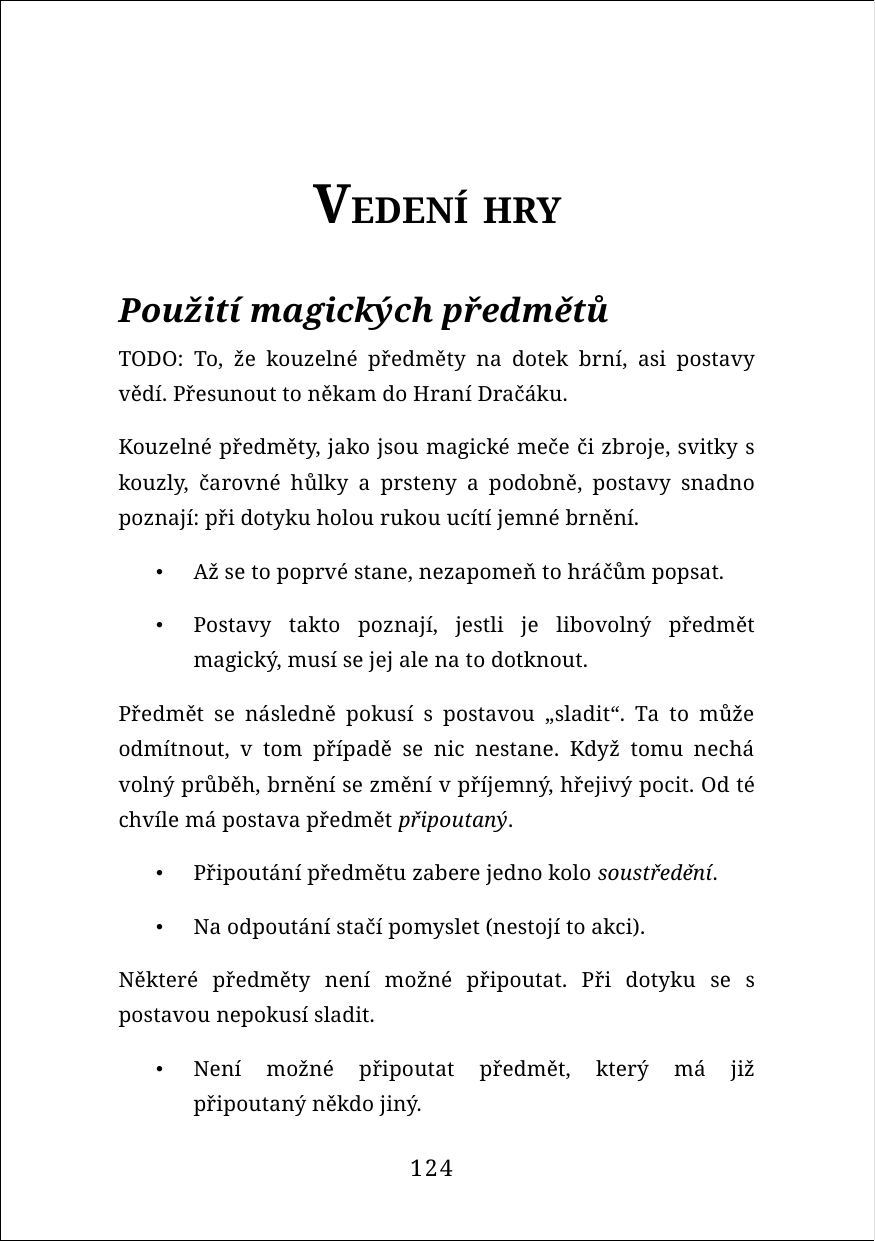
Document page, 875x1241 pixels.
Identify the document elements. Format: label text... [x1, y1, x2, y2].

text TODO: To, že kouzelné předměty na dotek brní, asi postavy vědí. Přesunout to někam do Hraní Dračáku. [118, 344, 756, 408]
list Připoutání předmětu zabere jedno kolo soustředění. [156, 858, 756, 887]
list Až se to poprvé stane, nezapomeň to hráčům popsat. [156, 557, 756, 585]
subtitle Použití magických předmětů [118, 287, 756, 332]
text Některé předměty není možné připoutat. Při dotyku se s postavou nepokusí sladit. [118, 965, 756, 1029]
text Kouzelné předměty, jako jsou magické meče či zbroje, svitky s kouzly, čarovné hůlky a prsteny a podobně, postavy snadno poznají: při dotyku holou rukou ucítí jemné brnění. [118, 432, 756, 532]
list Na odpoutání stačí pomyslet (nestojí to akci). [156, 912, 756, 940]
text Předmět se následně pokusí s postavou „sladit“. Ta to může odmítnout, v tom případě se nic nestane. Když tomu nechá volný průběh, brnění se změní v příjemný, hřejivý pocit. Od té chvíle má postava předmět připoutaný. [118, 699, 756, 834]
subtitle Vedení hry [118, 166, 756, 239]
list Postavy takto poznají, jestli je libovolný předmět magický, musí se jej ale na to dotknout. [156, 610, 756, 674]
list Není možné připoutat předmět, který má již připoutaný někdo jiný. [156, 1054, 756, 1118]
